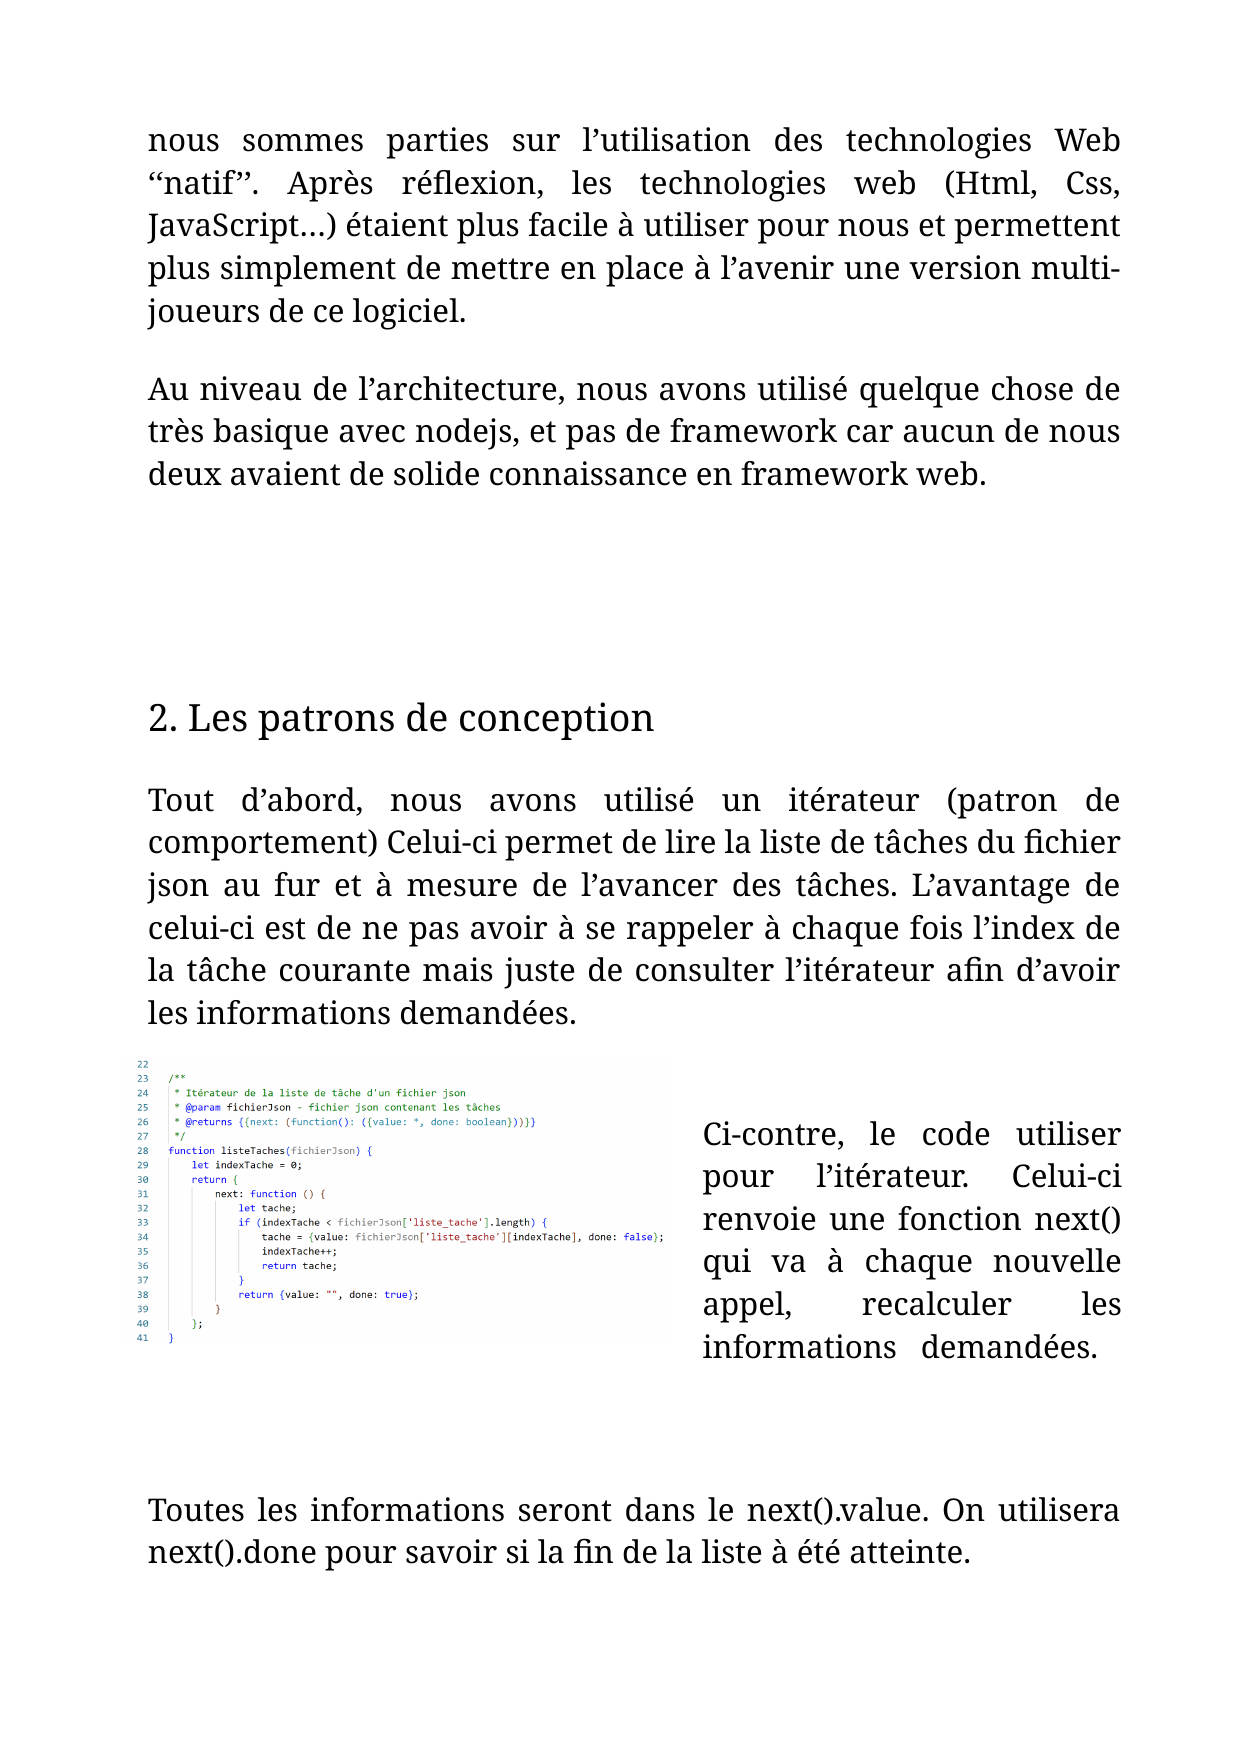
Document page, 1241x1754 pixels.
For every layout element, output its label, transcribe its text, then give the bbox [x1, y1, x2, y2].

text Au niveau de l’architecture, nous avons utilisé quelque chose de très basique avec nodejs, et pas de framework car aucun de nous deux avaient de solide connaissance en framework web. [148, 367, 1122, 494]
text Ci-contre, le code utiliser pour l’itérateur. Celui-ci renvoie une fonction next() qui va à chaque nouvelle appel, recalculer les informations demandées. [148, 1345, 1122, 1410]
picture [121, 1059, 673, 1345]
text 2. Les patrons de conception [148, 691, 1122, 742]
text Tout d’abord, nous avons utilisé un itérateur (patron de comportement) Celui-ci permet de lire la liste de tâches du fichier json au fur et à mesure de l’avancer des tâches. L’avantage de celui-ci est de ne pas avoir à se rappeler à chaque fois l’index de la tâche courante mais juste de consulter l’itérateur afin d’avoir les informations demandées. [148, 778, 1122, 1033]
text Toutes les informations seront dans le next().value. On utilisera next().done pour savoir si la fin de la liste à été atteinte. [148, 1445, 1122, 1573]
text nous sommes parties sur l’utilisation des technologies Web ‘‘natif’’. Après réflexion, les technologies web (Html, Css, JavaScript…) étaient plus facile à utiliser pour nous et permettent plus simplement de mettre en place à l’avenir une version multi-joueurs de ce logiciel. [148, 118, 1122, 331]
